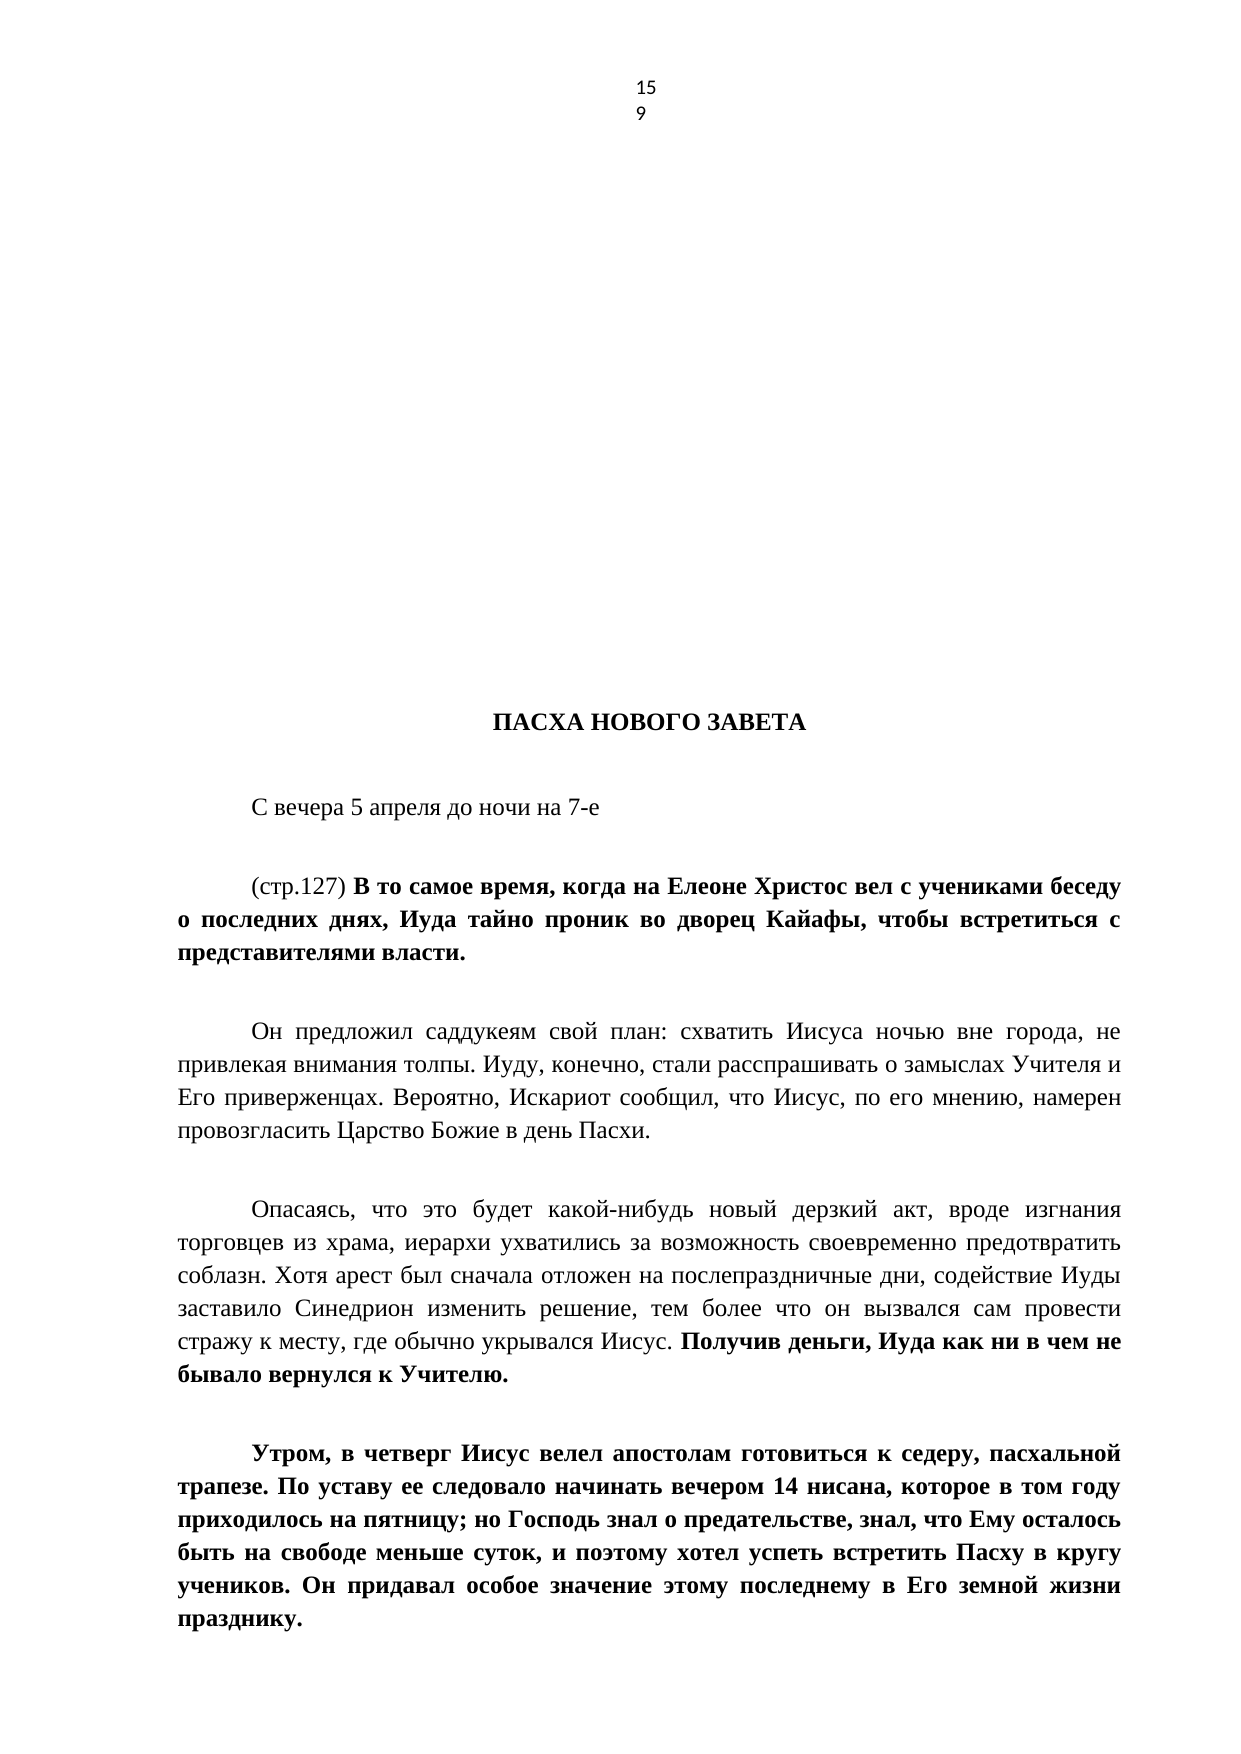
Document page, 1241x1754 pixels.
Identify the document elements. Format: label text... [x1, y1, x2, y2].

text С вечера 5 апреля до ночи на 7-е [177, 792, 1122, 821]
text Утром, в четверг Иисус велел апостолам готовиться к седеру, пасхальной трапезе. По уставу ее следовало начинать вечером 14 нисана, которое в том году приходилось на пятницу; но Господь знал о предательстве, знал, что Ему осталось быть на свободе меньше суток, и поэтому хотел успеть встретить Пасху в кругу учеников. Он придавал особое значение этому последнему в Его земной жизни празднику. [177, 1438, 1122, 1632]
text Опасаясь, что это будет какой-нибудь новый дерзкий акт, вроде изгнания торговцев из храма, иерархи ухватились за возможность своевременно предотвратить соблазн. Хотя арест был сначала отложен на послепраздничные дни, содействие Иуды заставило Синедрион изменить решение, тем более что он вызвался сам провести стражу к месту, где обычно укрывался Иисус. Получив деньги, Иуда как ни в чем не бывало вернулся к Учителю. [177, 1194, 1122, 1388]
text Он предложил саддукеям свой план: схватить Иисуса ночью вне города, не привлекая внимания толпы. Иуду, конечно, стали расспрашивать о замыслах Учителя и Его приверженцах. Вероятно, Искариот сообщил, что Иисус, по его мнению, намерен провозгласить Царство Божие в день Пасхи. [177, 1016, 1122, 1144]
subtitle ПАСХА НОВОГО ЗАВЕТА [177, 707, 1122, 736]
text (стр.127) В то самое время, когда на Елеоне Христос вел с учениками беседу о последних днях, Иуда тайно проник во дворец Кайафы, чтобы встретиться с представителями власти. [177, 871, 1122, 966]
